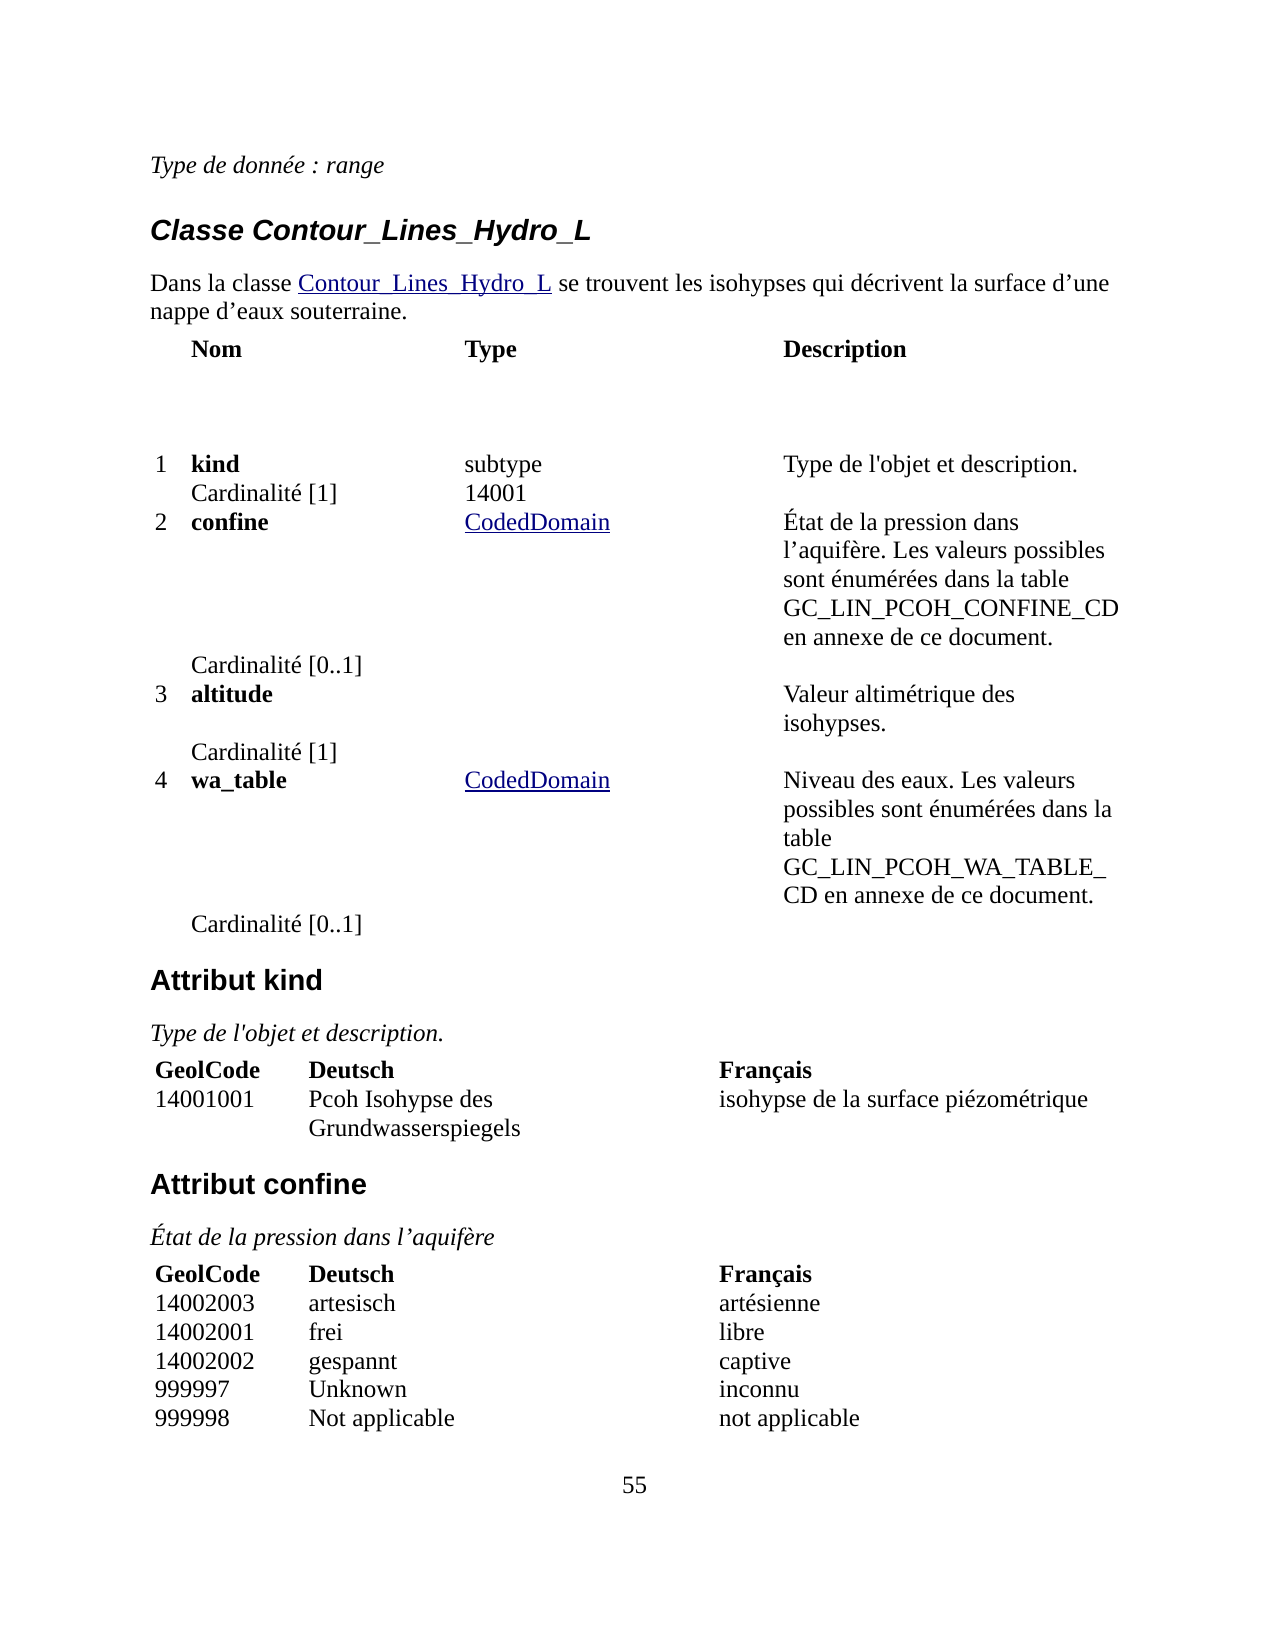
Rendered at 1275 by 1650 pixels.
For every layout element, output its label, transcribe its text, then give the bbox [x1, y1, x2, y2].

table_header GeolCode [150, 1056, 304, 1084]
table_cell CodedDomain [460, 507, 779, 650]
table_cell 14002002 [150, 1346, 304, 1374]
table_cell Cardinalité [1] [186, 478, 460, 507]
table_cell 14002001 [150, 1317, 304, 1346]
table_cell isohypse de la surface piézométrique [714, 1084, 1125, 1142]
table_cell [460, 909, 779, 938]
table_cell wa_table [186, 765, 460, 909]
table_cell subtype [460, 449, 779, 478]
table_cell [779, 478, 1125, 507]
table_cell libre [714, 1317, 1125, 1346]
table_header Type [460, 334, 779, 449]
table_cell CodedDomain [460, 765, 779, 909]
text État de la pression dans l’aquifère [150, 1222, 1125, 1251]
table_cell captive [714, 1346, 1125, 1374]
table_header Description [779, 334, 1125, 449]
table_cell 3 [150, 679, 186, 737]
table_header [150, 334, 186, 449]
table_cell Not applicable [304, 1403, 714, 1432]
table_cell frei [304, 1317, 714, 1346]
text Type de l'objet et description. [150, 1018, 1125, 1047]
subtitle Attribut kind [150, 963, 1125, 996]
table_cell 999997 [150, 1375, 304, 1403]
table_cell [150, 650, 186, 679]
table_cell [460, 650, 779, 679]
table_cell confine [186, 507, 460, 650]
table_cell [779, 909, 1125, 938]
subtitle Attribut confine [150, 1167, 1125, 1200]
table_cell artésienne [714, 1288, 1125, 1317]
table_cell [150, 737, 186, 765]
table_cell Niveau des eaux. Les valeurs possibles sont énumérées dans la table GC_LIN_PCOH_WA_TABLE_CD en annexe de ce document. [779, 765, 1125, 909]
table_cell not applicable [714, 1403, 1125, 1432]
table_cell Cardinalité [1] [186, 737, 460, 765]
table_cell Pcoh Isohypse des Grundwasserspiegels [304, 1084, 714, 1142]
table_header Nom [186, 334, 460, 449]
table_cell Cardinalité [0..1] [186, 650, 460, 679]
table_cell 14001001 [150, 1084, 304, 1142]
table_cell [150, 478, 186, 507]
table_cell État de la pression dans l’aquifère. Les valeurs possibles sont énumérées dans la table GC_LIN_PCOH_CONFINE_CD en annexe de ce document. [779, 507, 1125, 650]
table_cell Unknown [304, 1375, 714, 1403]
table_header Deutsch [304, 1260, 714, 1288]
table_cell 4 [150, 765, 186, 909]
text Type de donnée : range [150, 150, 1125, 179]
table_header Français [714, 1056, 1125, 1084]
table_cell Type de l'objet et description. [779, 449, 1125, 478]
table_cell gespannt [304, 1346, 714, 1374]
table_header Deutsch [304, 1056, 714, 1084]
table_cell [779, 650, 1125, 679]
table_cell 2 [150, 507, 186, 650]
table_cell 14002003 [150, 1288, 304, 1317]
table_cell [779, 737, 1125, 765]
table_cell 999998 [150, 1403, 304, 1432]
table_cell [460, 679, 779, 737]
text Dans la classe Contour_Lines_Hydro_L se trouvent les isohypses qui décrivent la surface d’une nappe d’eaux souterraine. [150, 268, 1125, 325]
table_cell 1 [150, 449, 186, 478]
table_cell kind [186, 449, 460, 478]
table_cell [460, 737, 779, 765]
table_header GeolCode [150, 1260, 304, 1288]
table_header Français [714, 1260, 1125, 1288]
table_cell Valeur altimétrique des isohypses. [779, 679, 1125, 737]
subtitle Classe Contour_Lines_Hydro_L [150, 213, 1125, 246]
table_cell 14001 [460, 478, 779, 507]
table_cell Cardinalité [0..1] [186, 909, 460, 938]
table_cell inconnu [714, 1375, 1125, 1403]
table_cell artesisch [304, 1288, 714, 1317]
table_cell [150, 909, 186, 938]
table_cell altitude [186, 679, 460, 737]
